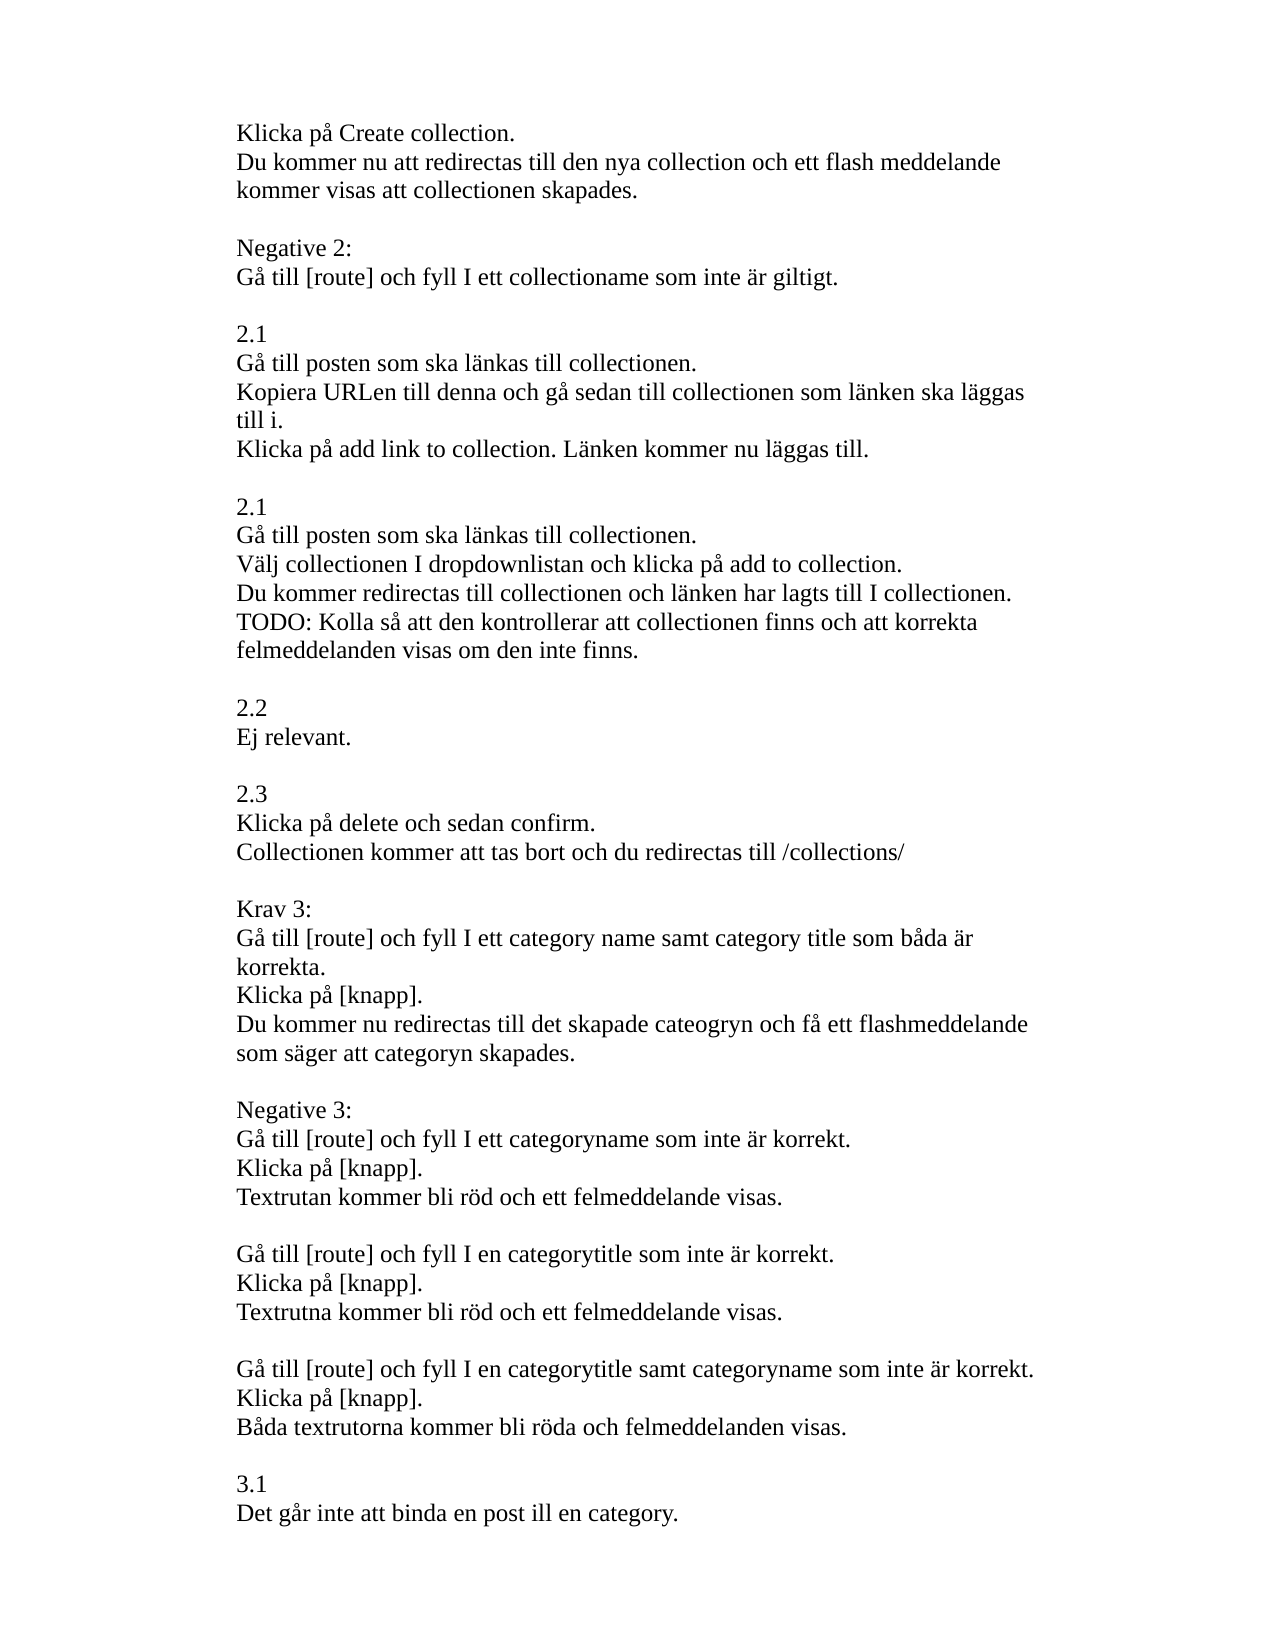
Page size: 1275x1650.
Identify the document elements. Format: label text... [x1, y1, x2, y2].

text Krav 3: [236, 894, 1039, 923]
text Gå till [route] och fyll I ett category name samt category title som båda är korrekta. [236, 923, 1039, 981]
text Klicka på [knapp]. [236, 1153, 1039, 1182]
text 2.1 [236, 492, 1039, 521]
text Klicka på [knapp]. [236, 1268, 1039, 1297]
text Negative 2: [236, 233, 1039, 262]
text 2.1 [236, 319, 1039, 348]
text Klicka på [knapp]. [236, 981, 1039, 1009]
text Du kommer redirectas till collectionen och länken har lagts till I collectionen. [236, 578, 1039, 607]
text Textrutna kommer bli röd och ett felmeddelande visas. [236, 1297, 1039, 1326]
text Gå till posten som ska länkas till collectionen. [236, 348, 1039, 377]
text Negative 3: [236, 1096, 1039, 1124]
text Gå till [route] och fyll I ett collectioname som inte är giltigt. [236, 262, 1039, 291]
text Collectionen kommer att tas bort och du redirectas till /collections/ [236, 837, 1039, 866]
text Gå till posten som ska länkas till collectionen. [236, 521, 1039, 549]
text Välj collectionen I dropdownlistan och klicka på add to collection. [236, 549, 1039, 578]
text Klicka på Create collection. [236, 118, 1039, 147]
text Klicka på [knapp]. [236, 1383, 1039, 1412]
text TODO: Kolla så att den kontrollerar att collectionen finns och att korrekta felmeddelanden visas om den inte finns. [236, 607, 1039, 664]
text 2.3 [236, 779, 1039, 808]
text Kopiera URLen till denna och gå sedan till collectionen som länken ska läggas till i. [236, 377, 1039, 434]
text Gå till [route] och fyll I en categorytitle som inte är korrekt. [236, 1239, 1039, 1268]
text Textrutan kommer bli röd och ett felmeddelande visas. [236, 1182, 1039, 1211]
text Ej relevant. [236, 722, 1039, 751]
text Gå till [route] och fyll I ett categoryname som inte är korrekt. [236, 1124, 1039, 1153]
text Du kommer nu redirectas till det skapade cateogryn och få ett flashmeddelande som säger att categoryn skapades. [236, 1009, 1039, 1067]
text Du kommer nu att redirectas till den nya collection och ett flash meddelande kommer visas att collectionen skapades. [236, 147, 1039, 204]
text Klicka på delete och sedan confirm. [236, 808, 1039, 837]
text Båda textrutorna kommer bli röda och felmeddelanden visas. [236, 1412, 1039, 1441]
text 3.1 [236, 1469, 1039, 1498]
text 2.2 [236, 693, 1039, 722]
text Gå till [route] och fyll I en categorytitle samt categoryname som inte är korrekt. [236, 1354, 1039, 1383]
text Det går inte att binda en post ill en category. [236, 1498, 1039, 1527]
text Klicka på add link to collection. Länken kommer nu läggas till. [236, 434, 1039, 463]
